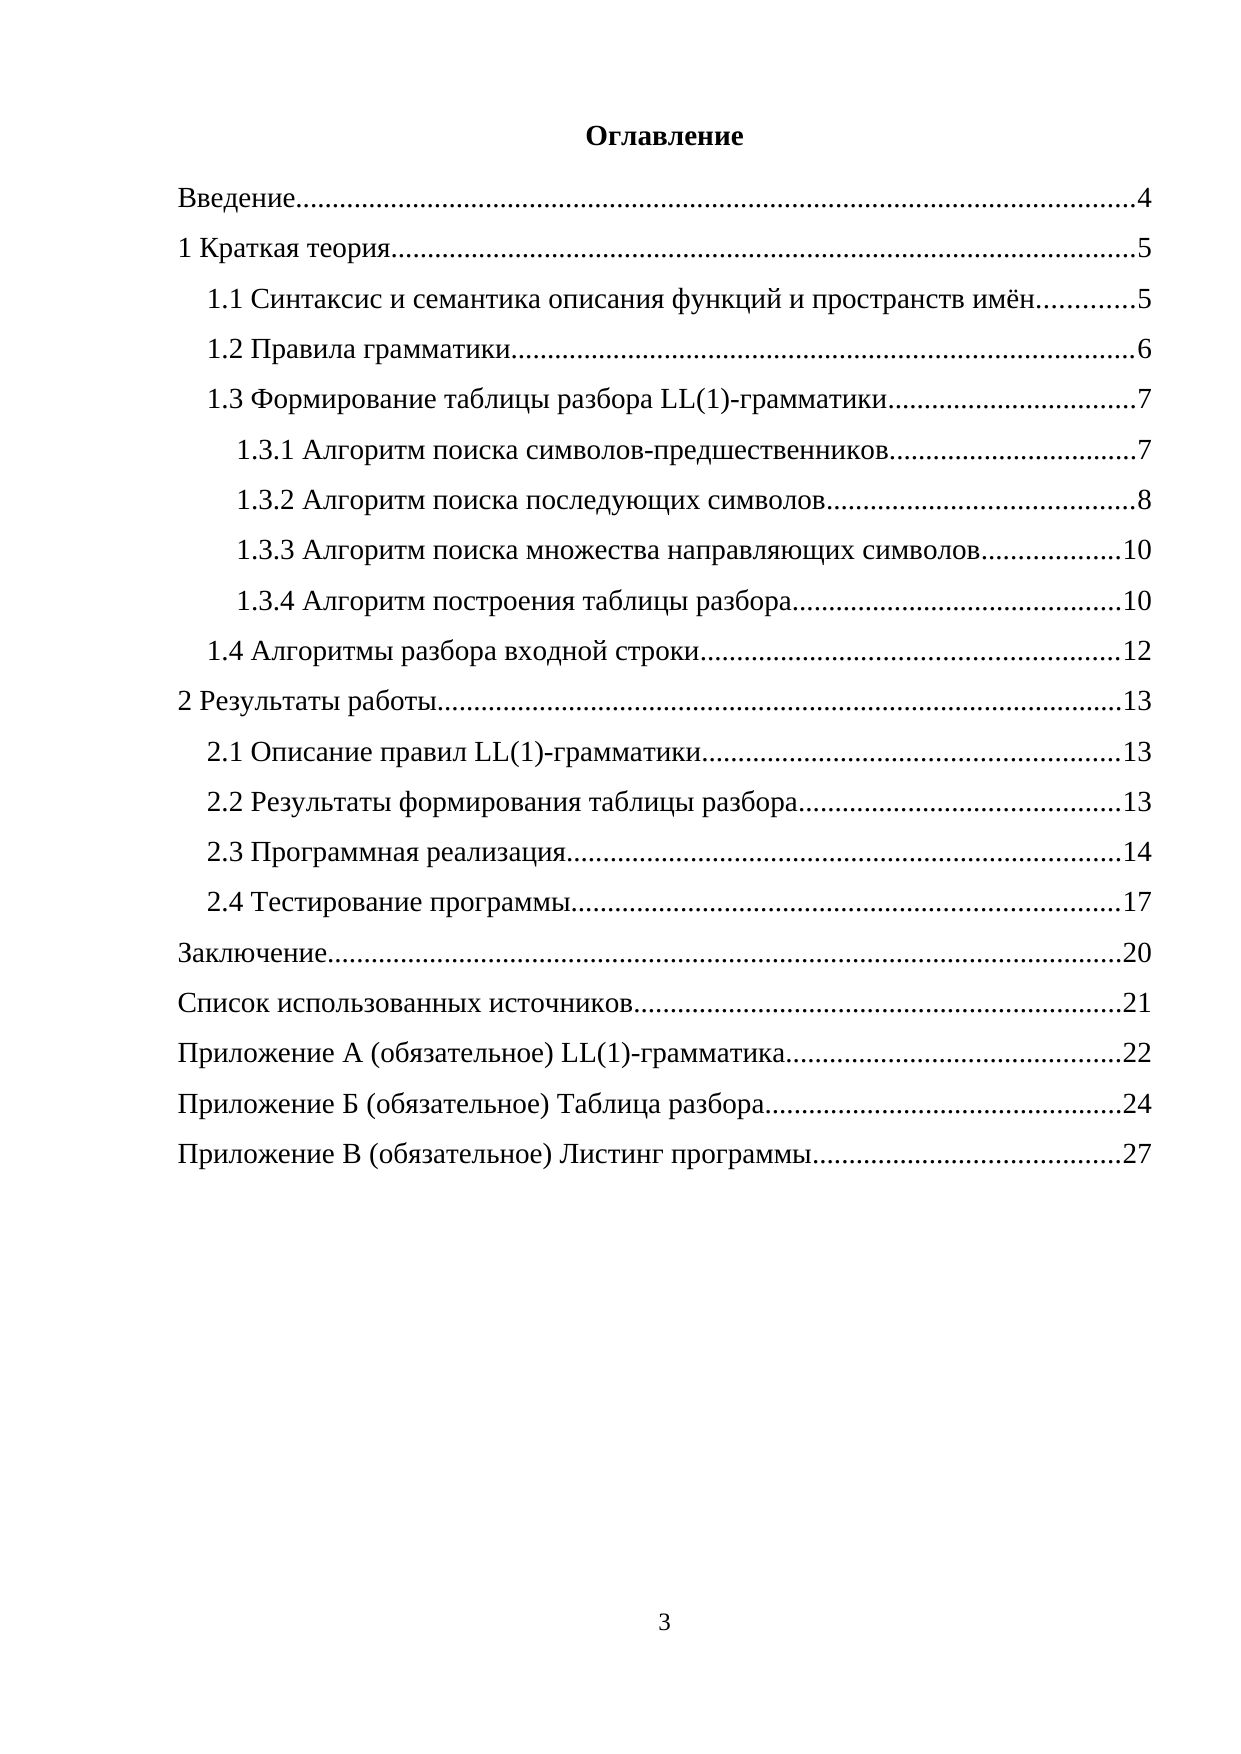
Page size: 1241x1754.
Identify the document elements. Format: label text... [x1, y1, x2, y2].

text Введение 4 [177, 180, 1152, 214]
subtitle Оглавление [177, 118, 1152, 152]
text 2.1 Описание правил LL(1)-грамматики 13 [207, 734, 1152, 767]
text 2 Результаты работы 13 [177, 683, 1152, 717]
text 1.4 Алгоритмы разбора входной строки 12 [207, 633, 1152, 667]
text 1 Краткая теория 5 [177, 231, 1152, 264]
text 1.3.2 Алгоритм поиска последующих символов 8 [236, 482, 1152, 516]
text 2.2 Результаты формирования таблицы разбора 13 [207, 784, 1152, 817]
text 1.2 Правила грамматики 6 [207, 331, 1152, 365]
text 1.3.4 Алгоритм построения таблицы разбора 10 [236, 583, 1152, 616]
text Список использованных источников 21 [177, 985, 1152, 1019]
text Приложение А (обязательное) LL(1)-грамматика 22 [177, 1036, 1152, 1069]
text 1.1 Синтаксис и семантика описания функций и пространств имён 5 [207, 281, 1152, 314]
text 2.3 Программная реализация 14 [207, 834, 1152, 868]
text Приложение В (обязательное) Листинг программы 27 [177, 1136, 1152, 1170]
text Приложение Б (обязательное) Таблица разбора 24 [177, 1086, 1152, 1119]
text 1.3.1 Алгоритм поиска символов-предшественников 7 [236, 432, 1152, 465]
text 1.3.3 Алгоритм поиска множества направляющих символов 10 [236, 532, 1152, 566]
text Заключение 20 [177, 935, 1152, 968]
text 1.3 Формирование таблицы разбора LL(1)-грамматики 7 [207, 381, 1152, 415]
text 2.4 Тестирование программы 17 [207, 884, 1152, 918]
